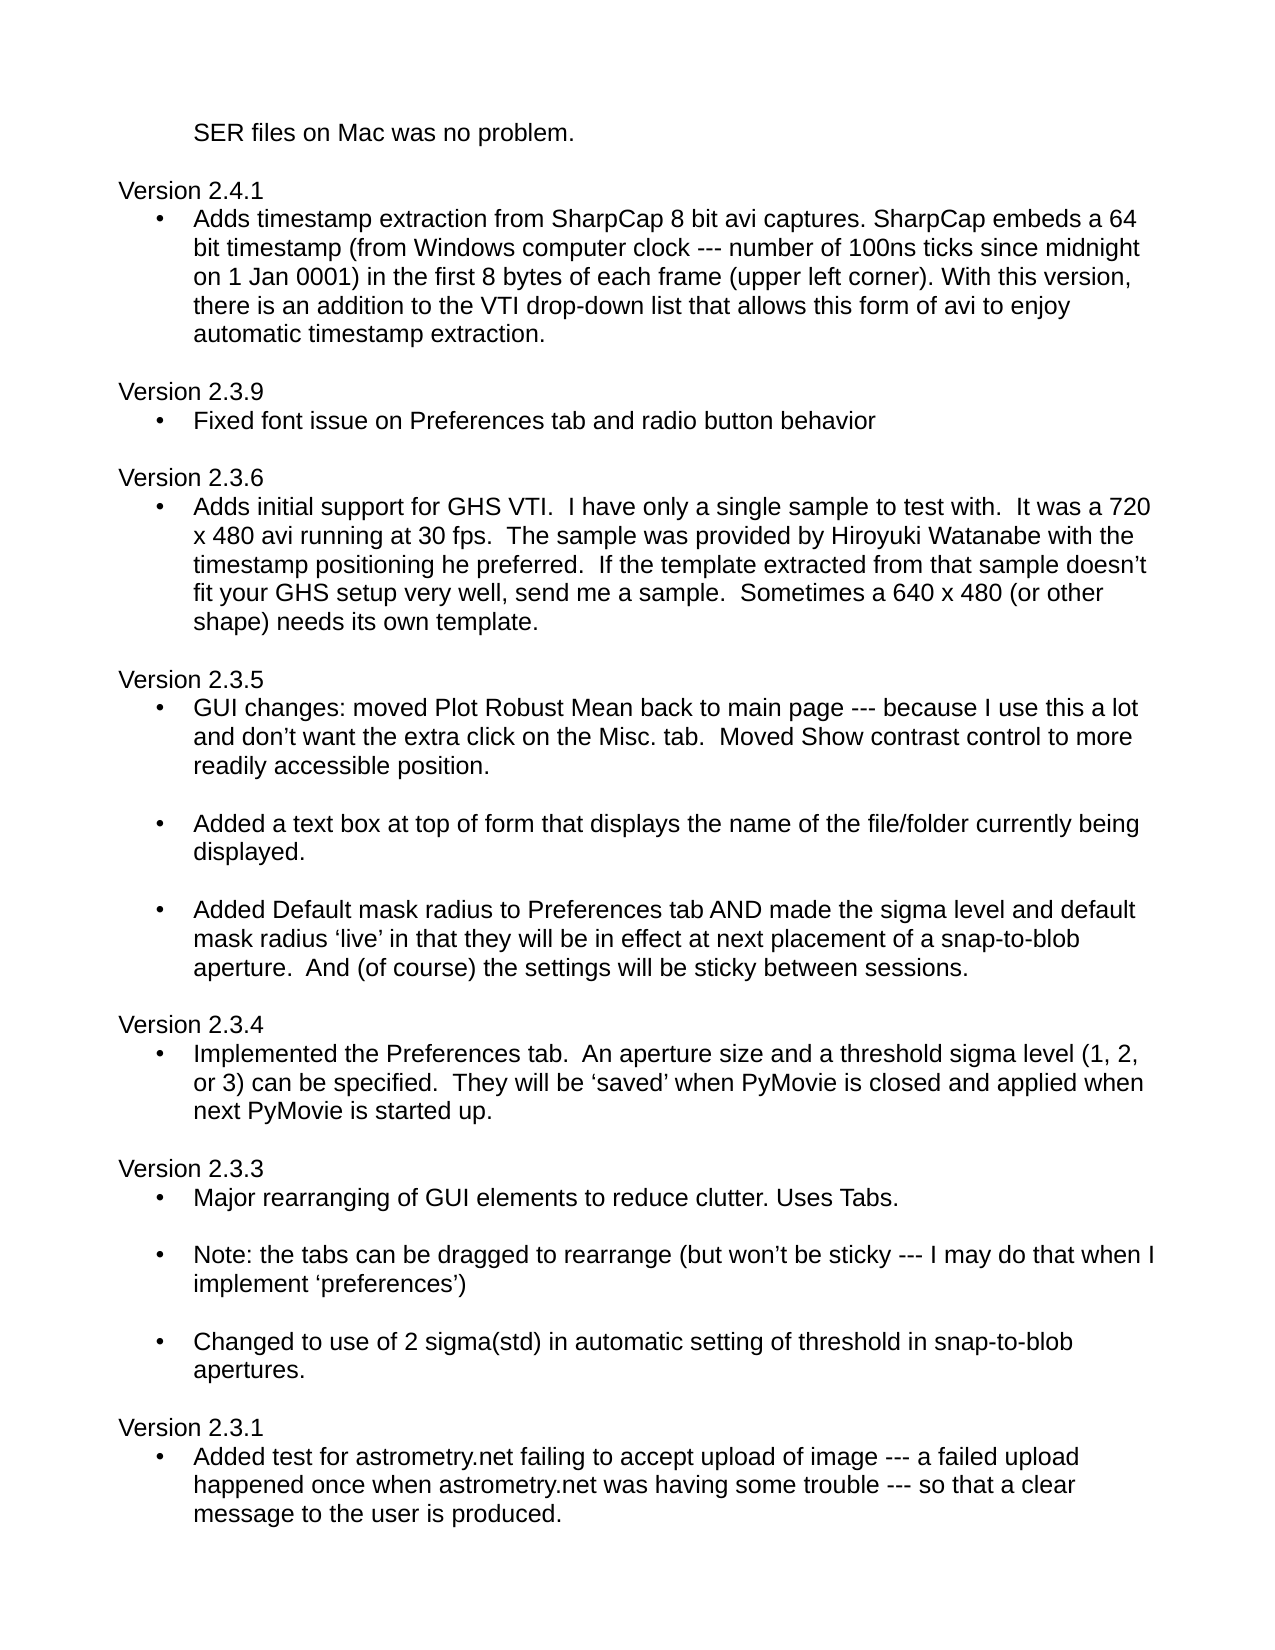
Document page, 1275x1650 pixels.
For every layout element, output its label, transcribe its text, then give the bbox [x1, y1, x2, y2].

list Adds initial support for GHS VTI. I have only a single sample to test with. It was a 720 x 480 avi running at 30 fps. The sample was provided by Hiroyuki Watanabe with the timestamp positioning he preferred. If the template extracted from that sample doesn’t fit your GHS setup very well, send me a sample. Sometimes a 640 x 480 (or other shape) needs its own template. [156, 492, 1157, 665]
list GUI changes: moved Plot Robust Mean back to main page --- because I use this a lot and don’t want the extra click on the Misc. tab. Moved Show contrast control to more readily accessible position. [156, 693, 1157, 808]
text Version 2.3.6 [118, 463, 1157, 492]
text Version 2.3.4 [118, 1010, 1157, 1039]
list Major rearranging of GUI elements to reduce clutter. Uses Tabs. [156, 1183, 1157, 1240]
text Version 2.3.3 [118, 1154, 1157, 1183]
list Added a text box at top of form that displays the name of the file/folder currently being displayed. [156, 808, 1157, 895]
text Version 2.3.5 [118, 665, 1157, 693]
list Changed to use of 2 sigma(std) in automatic setting of threshold in snap-to-blob apertures. [156, 1327, 1157, 1413]
list Implemented the Preferences tab. An aperture size and a threshold sigma level (1, 2, or 3) can be specified. They will be ‘saved’ when PyMovie is closed and applied when next PyMovie is started up. [156, 1039, 1157, 1154]
text Version 2.3.1 [118, 1413, 1157, 1442]
list Adds timestamp extraction from SharpCap 8 bit avi captures. SharpCap embeds a 64 bit timestamp (from Windows computer clock --- number of 100ns ticks since midnight on 1 Jan 0001) in the first 8 bytes of each frame (upper left corner). With this version, there is an addition to the VTI drop-down list that allows this form of avi to enjoy automatic timestamp extraction. [156, 204, 1157, 377]
list Added Default mask radius to Preferences tab AND made the sigma level and default mask radius ‘live’ in that they will be in effect at next placement of a snap-to-blob aperture. And (of course) the settings will be sticky between sessions. [156, 895, 1157, 1010]
list Note: the tabs can be dragged to rearrange (but won’t be sticky --- I may do that when I implement ‘preferences’) [156, 1240, 1157, 1327]
list Fixed font issue on Preferences tab and radio button behavior [156, 406, 1157, 463]
list Added test for astrometry.net failing to accept upload of image --- a failed upload happened once when astrometry.net was having some trouble --- so that a clear message to the user is produced. [156, 1442, 1157, 1528]
list SER files on Mac was no problem. [156, 118, 1157, 176]
text Version 2.4.1 [118, 176, 1157, 204]
text Version 2.3.9 [118, 377, 1157, 406]
